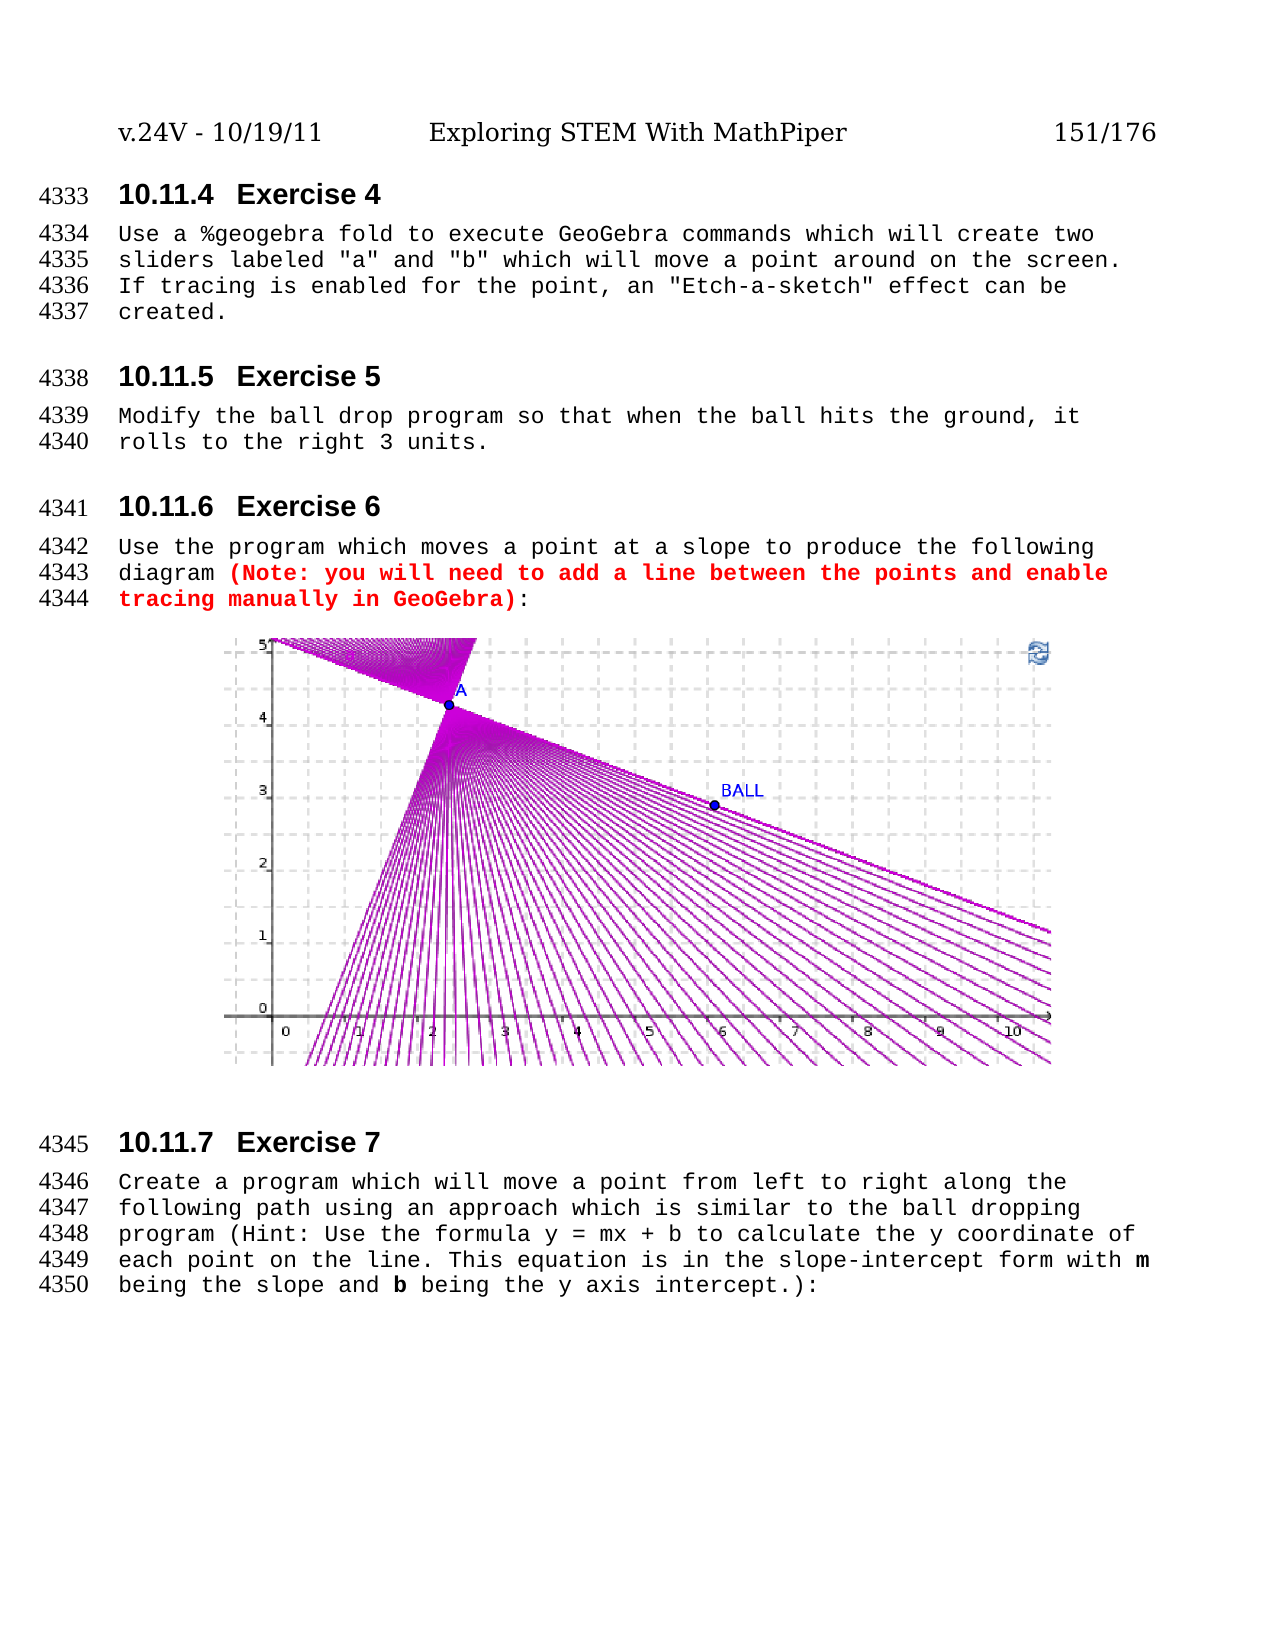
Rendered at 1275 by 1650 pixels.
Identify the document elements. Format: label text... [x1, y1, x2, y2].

subtitle Exercise 5 [118, 359, 1157, 393]
subtitle Exercise 6 [118, 489, 1157, 523]
subtitle Exercise 4 [118, 177, 1157, 210]
text Create a program which will move a point from left to right along the following path using an approach which is similar to the ball dropping program (Hint: Use the formula y = mx + b to calculate the y coordinate of each point on the line. This equation is in the slope-intercept form with m being the slope and b being the y axis intercept.): [118, 1170, 1157, 1300]
subtitle Exercise 7 [118, 1124, 1157, 1158]
text Use a %geogebra fold to execute GeoGebra commands which will create two sliders labeled "a" and "b" which will move a point around on the screen. If tracing is enabled for the point, an "Etch-a-sketch" effect can be created. [118, 222, 1157, 326]
picture [224, 638, 1052, 1066]
text Use the program which moves a point at a slope to produce the following diagram (Note: you will need to add a line between the points and enable tracing manually in GeoGebra): [118, 535, 1157, 613]
text Modify the ball drop program so that when the ball hits the ground, it rolls to the right 3 units. [118, 404, 1157, 456]
